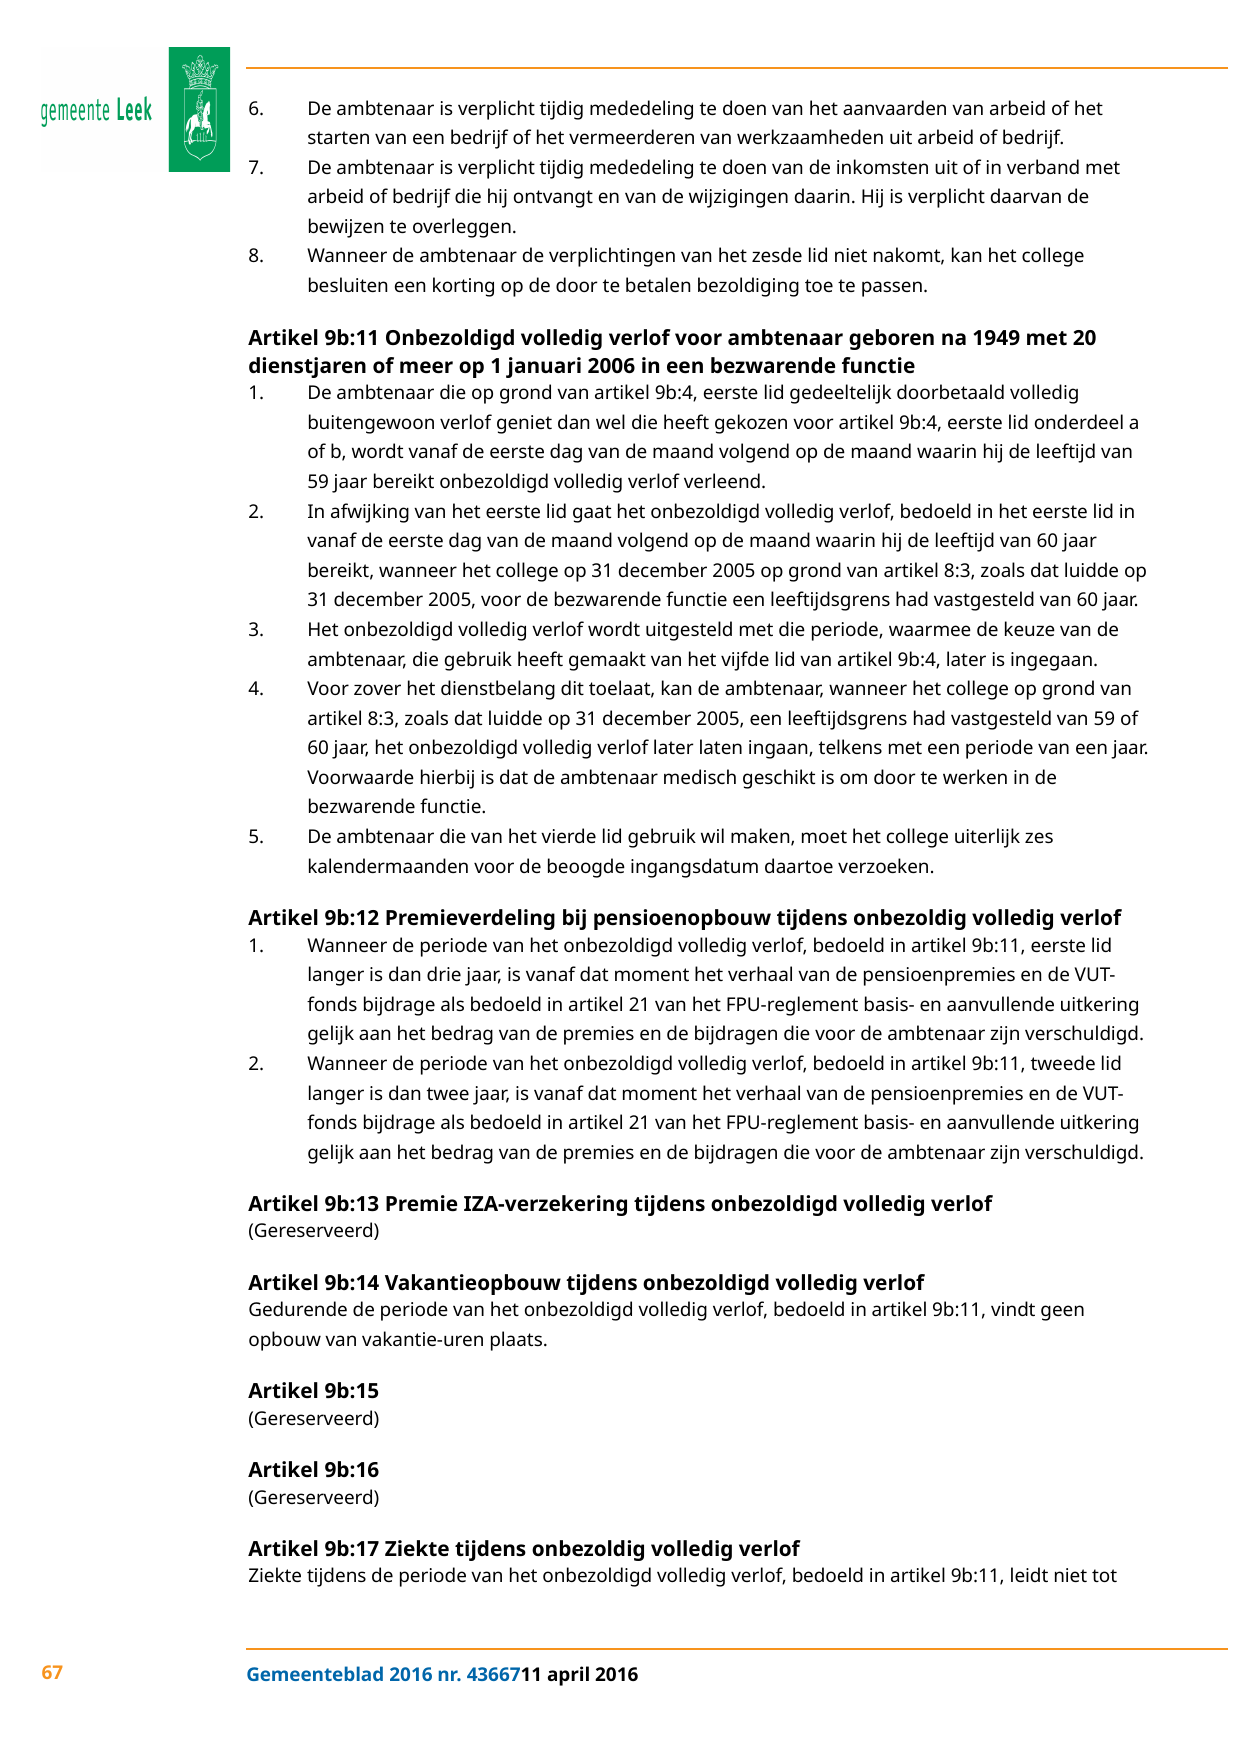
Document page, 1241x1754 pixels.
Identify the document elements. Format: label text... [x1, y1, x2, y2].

text Artikel 9b:13 Premie IZA-verzekering tijdens onbezoldigd volledig verlof [248, 1189, 1152, 1218]
text Artikel 9b:15 [248, 1377, 1152, 1405]
list De ambtenaar is verplicht tijdig mededeling te doen van het aanvaarden van arbeid of het starten van een bedrijf of het vermeerderen van werkzaamheden uit arbeid of bedrijf. [248, 95, 1152, 150]
text Gedurende de periode van het onbezoldigd volledig verlof, bedoeld in artikel 9b:11, vindt geen opbouw van vakantie-uren plaats. [248, 1297, 1152, 1352]
text Artikel 9b:17 Ziekte tijdens onbezoldig volledig verlof [248, 1534, 1152, 1563]
list De ambtenaar die op grond van artikel 9b:4, eerste lid gedeeltelijk doorbetaald volledig buitengewoon verlof geniet dan wel die heeft gekozen voor artikel 9b:4, eerste lid onderdeel a of b, wordt vanaf de eerste dag van de maand volgend op de maand waarin hij de leeftijd van 59 jaar bereikt onbezoldigd volledig verlof verleend. [248, 379, 1152, 494]
list In afwijking van het eerste lid gaat het onbezoldigd volledig verlof, bedoeld in het eerste lid in vanaf de eerste dag van de maand volgend op de maand waarin hij de leeftijd van 60 jaar bereikt, wanneer het college op 31 december 2005 op grond van artikel 8:3, zoals dat luidde op 31 december 2005, voor de bezwarende functie een leeftijdsgrens had vastgesteld van 60 jaar. [248, 498, 1152, 612]
text Ziekte tijdens de periode van het onbezoldigd volledig verlof, bedoeld in artikel 9b:11, leidt niet tot [248, 1563, 1152, 1588]
list Wanneer de periode van het onbezoldigd volledig verlof, bedoeld in artikel 9b:11, tweede lid langer is dan twee jaar, is vanaf dat moment het verhaal van de pensioenpremies en de VUT-fonds bijdrage als bedoeld in artikel 21 van het FPU-reglement basis- en aanvullende uitkering gelijk aan het bedrag van de premies en de bijdragen die voor de ambtenaar zijn verschuldigd. [248, 1050, 1152, 1164]
list Wanneer de ambtenaar de verplichtingen van het zesde lid niet nakomt, kan het college besluiten een korting op de door te betalen bezoldiging toe te passen. [248, 243, 1152, 298]
text (Gereserveerd) [248, 1405, 1152, 1431]
text (Gereserveerd) [248, 1218, 1152, 1243]
list Voor zover het dienstbelang dit toelaat, kan de ambtenaar, wanneer het college op grond van artikel 8:3, zoals dat luidde op 31 december 2005, een leeftijdsgrens had vastgesteld van 59 of 60 jaar, het onbezoldigd volledig verlof later laten ingaan, telkens met een periode van een jaar. Voorwaarde hierbij is dat de ambtenaar medisch geschikt is om door te werken in de bezwarende functie. [248, 675, 1152, 819]
text Artikel 9b:12 Premieverdeling bij pensioenopbouw tijdens onbezoldig volledig verlof [248, 903, 1152, 932]
text Artikel 9b:16 [248, 1455, 1152, 1484]
list De ambtenaar die van het vierde lid gebruik wil maken, moet het college uiterlijk zes kalendermaanden voor de beoogde ingangsdatum daartoe verzoeken. [248, 823, 1152, 879]
text (Gereserveerd) [248, 1484, 1152, 1509]
list De ambtenaar is verplicht tijdig mededeling te doen van de inkomsten uit of in verband met arbeid of bedrijf die hij ontvangt en van de wijzigingen daarin. Hij is verplicht daarvan de bewijzen te overleggen. [248, 154, 1152, 239]
list Het onbezoldigd volledig verlof wordt uitgesteld met die periode, waarmee de keuze van de ambtenaar, die gebruik heeft gemaakt van het vijfde lid van artikel 9b:4, later is ingegaan. [248, 616, 1152, 672]
text Artikel 9b:14 Vakantieopbouw tijdens onbezoldigd volledig verlof [248, 1268, 1152, 1297]
picture [41, 47, 231, 172]
list Wanneer de periode van het onbezoldigd volledig verlof, bedoeld in artikel 9b:11, eerste lid langer is dan drie jaar, is vanaf dat moment het verhaal van de pensioenpremies en de VUT-fonds bijdrage als bedoeld in artikel 21 van het FPU-reglement basis- en aanvullende uitkering gelijk aan het bedrag van de premies en de bijdragen die voor de ambtenaar zijn verschuldigd. [248, 932, 1152, 1046]
text Artikel 9b:11 Onbezoldigd volledig verlof voor ambtenaar geboren na 1949 met 20 dienstjaren of meer op 1 januari 2006 in een bezwarende functie [248, 323, 1152, 379]
